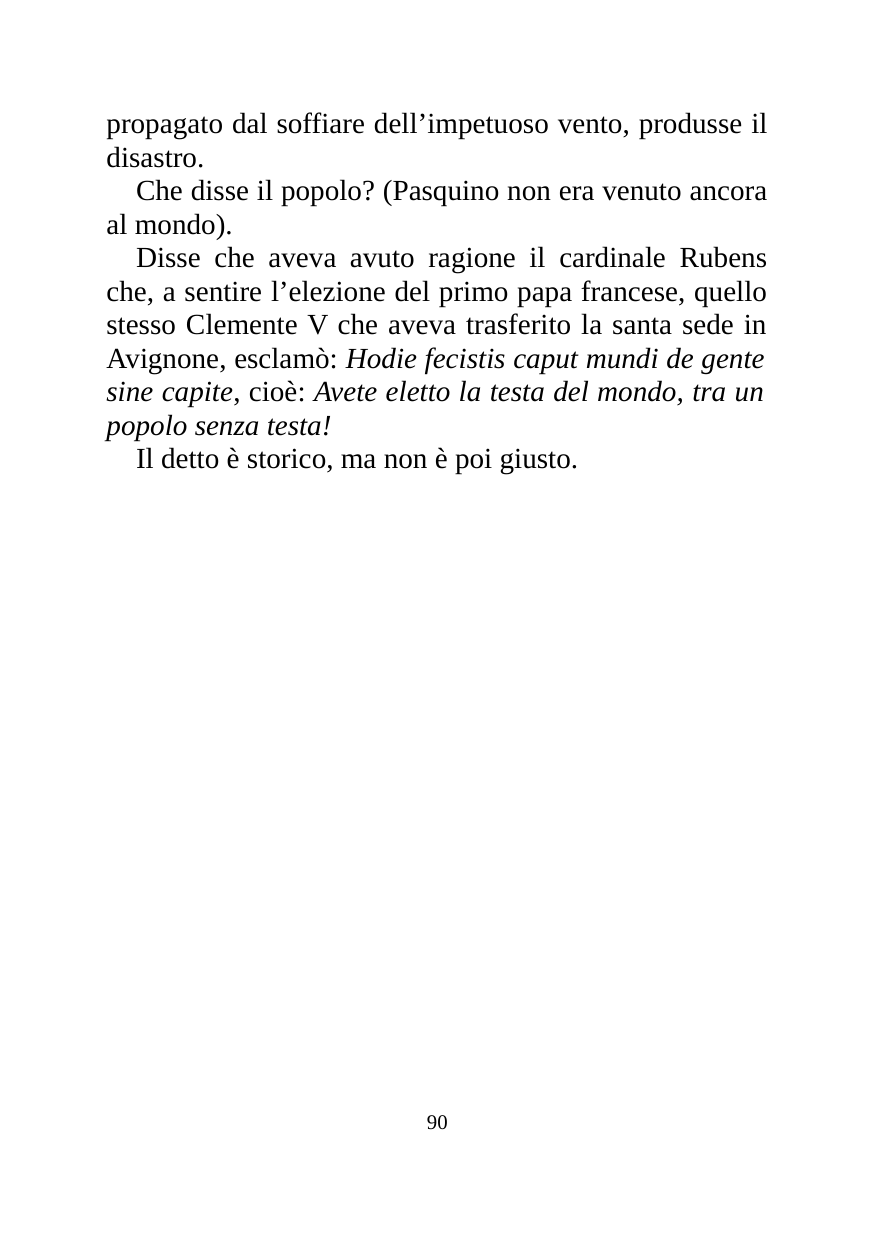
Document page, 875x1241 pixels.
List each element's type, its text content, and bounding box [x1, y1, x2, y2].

text propagato dal soffiare dell’impetuoso vento, produsse il disastro. [106, 106, 768, 173]
text Che disse il popolo? (Pasquino non era venuto ancora al mondo). [106, 173, 768, 240]
text Il detto è storico, ma non è poi giusto. [106, 442, 768, 475]
text Disse che aveva avuto ragione il cardinale Rubens che, a sentire l’elezione del primo papa francese, quello stesso Clemente V che aveva trasferito la santa sede in Avignone, esclamò: Hodie fecistis caput mundi de gente sine capite, cioè: Avete eletto la testa del mondo, tra un popolo senza testa! [106, 240, 768, 442]
